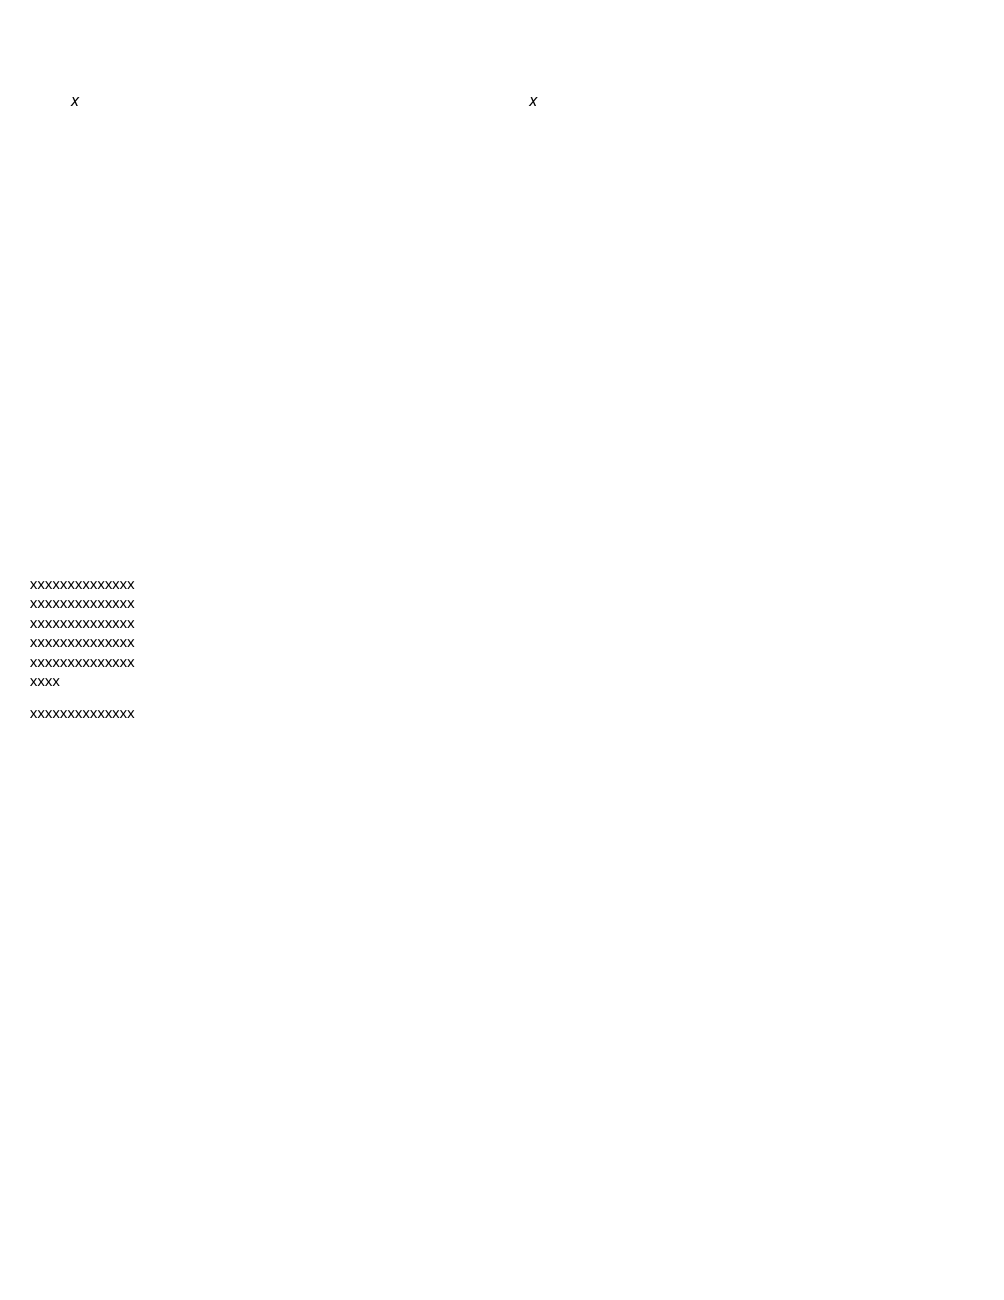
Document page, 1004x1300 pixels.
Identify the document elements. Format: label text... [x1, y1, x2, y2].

text xxxxxxxxxxxxxxxxxxxxxxxxxxxxxxxxxxxxxxxxxxxxxxxxxxxxxxxxxxxxxxxxxxxxxxxxxx [29, 574, 136, 691]
text xxxxxxxxxxxxxx [29, 703, 136, 723]
